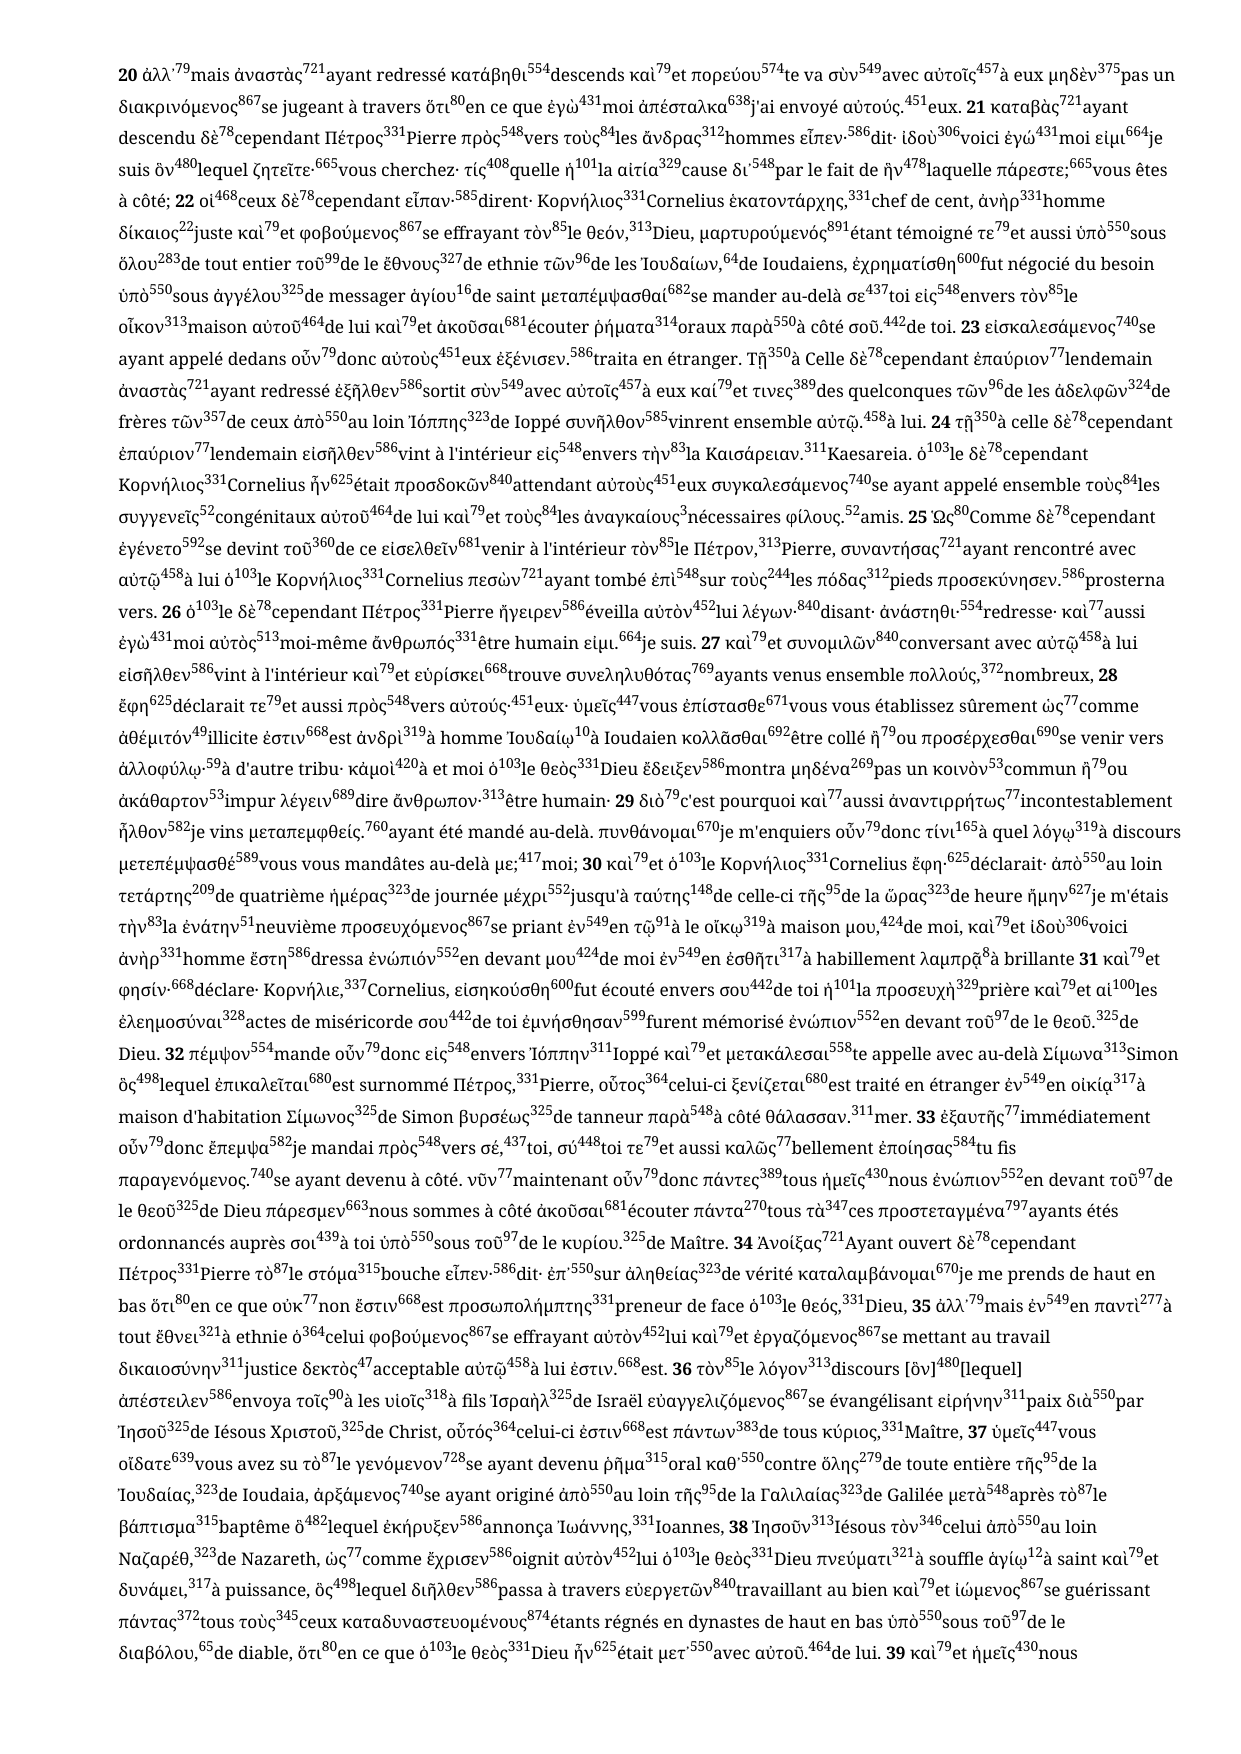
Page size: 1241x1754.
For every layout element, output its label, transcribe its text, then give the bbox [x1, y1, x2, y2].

text 1 Ἀνὴρ331Homme δέ78cependant τις287un quelconque ἐν549en Καισαρείᾳ317à Kaesareia ὀνόματι321à nom Κορνήλιος,331Cornelius, ἑκατοντάρχης331chef de cent ἐκ550hors σπείρης323de spirale τῆς356de celle καλουμένης883de étante appelée Ἰταλικῆς,40de Italique, 2 εὐσεβὴς71pieux καὶ79et φοβούμενος867se effrayant τὸν85le θεὸν313Dieu σὺν549avec παντὶ275à tout τῷ91à le οἴκῳ319à maison αὐτοῦ,464de lui, ποιῶν840faisant ἐλεημοσύνας310actes de miséricorde πολλὰς266nombreuses τῷ91à le λαῷ319à peuple καὶ79et δεόμενος867se attachant de lien τοῦ97de le θεοῦ325de Dieu διὰ550par παντός,386de tout, 3 εἶδεν586vit ἐν549en ὁράματι321à vision φανερῶς77visiblement ὡσεὶ80comme si περὶ548autour ὥραν311heure ἐνάτην201neuvième τῆς95de la ἡμέρας323de journée ἄγγελον313messager τοῦ97de le θεοῦ325de Dieu εἰσελθόντα707ayant venu à l'intérieur πρὸς548vers αὐτὸν452lui καὶ79et εἰπόντα707ayant dit αὐτῷ·458à lui· Κορνήλιε.337Cornelius. 4 ὁ469celui δὲ78cependant ἀτενίσας721ayant regardé fixement αὐτῷ458à lui καὶ79et ἔμφοβος47en effroi γενόμενος740se ayant devenu εἶπεν·586dit· τί412quel ἐστιν,668est, κύριε;337Maître; εἶπεν586dit δὲ78cependant αὐτῷ·458à lui· αἱ100les προσευχαί328prières σου442de toi καὶ79et αἱ100les ἐλεημοσύναι328actes de miséricorde σου442de toi ἀνέβησαν585montèrent εἰς548envers μνημόσυνον315souvenance ἔμπροσθεν552en devers τοῦ97de le θεοῦ.325de Dieu. 5 καὶ79et νῦν77maintenant πέμψον554mande ἄνδρας312hommes εἰς548envers Ἰόππην311Ioppé καὶ79et μετάπεμψαι558te mande au-delà Σίμωνά313Simon τινα269un quelconque ὃς498lequel ἐπικαλεῖται680est surnommé Πέτρος·331Pierre· 6 οὗτος364celui-ci ξενίζεται680est traité en étranger παρά549à côté τινι275à un quelconque Σίμωνι319à Simon βυρσεῖ,319à tanneur, ᾧ486à lequel ἐστιν668est οἰκία329maison d'habitation παρὰ548à côté θάλασσαν.311mer. 7 ὡς80comme δὲ78cependant ἀπῆλθεν586éloigna ὁ103le ἄγγελος331messager ὁ364celui λαλῶν840bavardant αὐτῷ,458à lui, φωνήσας721ayant sonné de voix δύο52deux τῶν96de les οἰκετῶν324de habitants de maison καὶ79et στρατιώτην313soldat εὐσεβῆ4pieux τῶν357de ceux προσκαρτερούντων833de endurants auprès αὐτῷ458à lui 8 καὶ79et ἐξηγησάμενος740se ayant raconté ἅπαντα374en totalités αὐτοῖς457à eux ἀπέστειλεν586envoya αὐτοὺς451eux εἰς548envers τὴν83la Ἰόππην.311Ioppé. 9 Τῇ350à Celle δὲ78cependant ἐπαύριον,77lendemain, ὁδοιπορούντων833de allants en chemin ἐκείνων357de ceux-là καὶ79et τῇ89à la πόλει317à cité ἐγγιζόντων,833de approchants, ἀνέβη586monta Πέτρος331Pierre ἐπὶ548sur τὸ87le δῶμα315dôme προσεύξασθαι682se prier περὶ548autour ὥραν311heure ἕκτην.201sixième. 10 ἐγένετο592se devint δὲ78cependant πρόσπεινος47affamé auprès καὶ79et ἤθελεν625voulait γεύσασθαι.682se goûter. παρασκευαζόντων833de équipants à côté δὲ78cependant αὐτῶν463de eux ἐγένετο592se devint ἐπ᾽548sur αὐτὸν452lui ἔκστασις329extase 11 καὶ79et θεωρεῖ668observe τὸν85le οὐρανὸν313ciel ἀνεῳγμένον796ayant été ouvert καὶ79et καταβαῖνον824descendant σκεῦός315ustensile τι271un quelconque ὡς80comme ὀθόνην311toile de fin lin μεγάλην2grande τέσσαρσιν182à quatre ἀρχαῖς316à origines καθιέμενον877étant fait descendre ἐπὶ550sur τῆς95de la γῆς,323de terre, 12 ἐν549en ᾧ488à lequel ὑπῆρχεν625subsistait πάντα288tous τὰ104les τετράποδα72quadrupèdes καὶ79et ἑρπετὰ332reptiles τῆς95de la γῆς323de terre καὶ79et πετεινὰ332volatiles τοῦ97de le οὐρανοῦ.325de ciel. 13 καὶ79et ἐγένετο592se devint φωνὴ329son de voix πρὸς548vers αὐτόν·452lui· ἀναστάς,721ayant redressé, Πέτρε,337Pierre, θῦσον554sacrifie καὶ79et φάγε.554mange. 14 ὁ103le δὲ78cependant Πέτρος331Pierre εἶπεν·586dit· μηδαμῶς,77certainement non, κύριε,337Maître, ὅτι80en ce que οὐδέποτε77pas cependant à un moment ἔφαγον582je mangeai πᾶν271tout κοινὸν55commun καὶ79et ἀκάθαρτον.55impur. 15 καὶ79et φωνὴ329son de voix πάλιν77de nouveau ἐκ550hors δευτέρου67de deuxième πρὸς548vers αὐτόν·452lui· ἃ481lesquels ὁ103le θεὸς331Dieu ἐκαθάρισεν,586purifia, σὺ448toi μὴ77ne pas κοίνου.570rends commun. 16 τοῦτο366ce-ci δὲ78cependant ἐγένετο592se devint ἐπὶ547sur τρὶς77trois fois καὶ79et εὐθὺς77directement ἀνελήμφθη600fut pris de bas en haut τὸ105le σκεῦος333ustensile εἰς548envers τὸν85le οὐρανόν.313ciel. 17 Ὡς80Comme δὲ78cependant ἐν549en ἑαυτῷ533à lui-même διηπόρει625hésitait complètement ὁ103le Πέτρος331Pierre τί412quel ἂν340le cas échéant εἴη700que soit τὸ105le ὅραμα333vision ὃ482lequel εἶδεν,586vit, ἰδοὺ306voici οἱ102les ἄνδρες330hommes οἱ363ceux ἀπεσταλμένοι812ayants étés envoyés ὑπὸ550sous τοῦ97de le Κορνηλίου325de Cornelius διερωτήσαντες720ayants sollicités à travers τὴν83la οἰκίαν311maison d'habitation τοῦ97de le Σίμωνος325de Simon ἐπέστησαν585présentèrent ἐπὶ548sur τὸν85le πυλῶνα,313portail, 18 καὶ79et φωνήσαντες720ayants sonnés de voix ἐπυνθάνοντο630se enquéraient εἰ80si Σίμων331Simon ὁ498celui ἐπικαλούμενος891étant surnommé Πέτρος331Pierre ἐνθάδε77ici-même ξενίζεται.680est traité en étranger. 19 Τοῦ97de Le δὲ78cependant Πέτρου325de Pierre διενθυμουμένου861de se réfléchissant deux fois περὶ550autour τοῦ99de le ὁράματος327de vision εἶπεν586dit [αὐτῷ]458[à lui] τὸ105le πνεῦμα·333souffle· ἰδοὺ306voici ἄνδρες330hommes τρεῖς196trois ζητοῦσιν667cherchent σε,437toi, 20 ἀλλ᾽79mais ἀναστὰς721ayant redressé κατάβηθι554descends καὶ79et πορεύου574te va σὺν549avec αὐτοῖς457à eux μηδὲν375pas un διακρινόμενος867se jugeant à travers ὅτι80en ce que ἐγὼ431moi ἀπέσταλκα638j'ai envoyé αὐτούς.451eux. 21 καταβὰς721ayant descendu δὲ78cependant Πέτρος331Pierre πρὸς548vers τοὺς84les ἄνδρας312hommes εἶπεν·586dit· ἰδοὺ306voici ἐγώ431moi εἰμι664je suis ὃν480lequel ζητεῖτε·665vous cherchez· τίς408quelle ἡ101la αἰτία329cause δι᾽548par le fait de ἣν478laquelle πάρεστε;665vous êtes à côté; 22 οἱ468ceux δὲ78cependant εἶπαν·585dirent· Κορνήλιος331Cornelius ἑκατοντάρχης,331chef de cent, ἀνὴρ331homme δίκαιος22juste καὶ79et φοβούμενος867se effrayant τὸν85le θεόν,313Dieu, μαρτυρούμενός891étant témoigné τε79et aussi ὑπὸ550sous ὅλου283de tout entier τοῦ99de le ἔθνους327de ethnie τῶν96de les Ἰουδαίων,64de Ioudaiens, ἐχρηματίσθη600fut négocié du besoin ὑπὸ550sous ἀγγέλου325de messager ἁγίου16de saint μεταπέμψασθαί682se mander au-delà σε437toi εἰς548envers τὸν85le οἶκον313maison αὐτοῦ464de lui καὶ79et ἀκοῦσαι681écouter ῥήματα314oraux παρὰ550à côté σοῦ.442de toi. 23 εἰσκαλεσάμενος740se ayant appelé dedans οὖν79donc αὐτοὺς451eux ἐξένισεν.586traita en étranger. Τῇ350à Celle δὲ78cependant ἐπαύριον77lendemain ἀναστὰς721ayant redressé ἐξῆλθεν586sortit σὺν549avec αὐτοῖς457à eux καί79et τινες389des quelconques τῶν96de les ἀδελφῶν324de frères τῶν357de ceux ἀπὸ550au loin Ἰόππης323de Ioppé συνῆλθον585vinrent ensemble αὐτῷ.458à lui. 24 τῇ350à celle δὲ78cependant ἐπαύριον77lendemain εἰσῆλθεν586vint à l'intérieur εἰς548envers τὴν83la Καισάρειαν.311Kaesareia. ὁ103le δὲ78cependant Κορνήλιος331Cornelius ἦν625était προσδοκῶν840attendant αὐτοὺς451eux συγκαλεσάμενος740se ayant appelé ensemble τοὺς84les συγγενεῖς52congénitaux αὐτοῦ464de lui καὶ79et τοὺς84les ἀναγκαίους3nécessaires φίλους.52amis. 25 Ὡς80Comme δὲ78cependant ἐγένετο592se devint τοῦ360de ce εἰσελθεῖν681venir à l'intérieur τὸν85le Πέτρον,313Pierre, συναντήσας721ayant rencontré avec αὐτῷ458à lui ὁ103le Κορνήλιος331Cornelius πεσὼν721ayant tombé ἐπὶ548sur τοὺς244les πόδας312pieds προσεκύνησεν.586prosterna vers. 26 ὁ103le δὲ78cependant Πέτρος331Pierre ἤγειρεν586éveilla αὐτὸν452lui λέγων·840disant· ἀνάστηθι·554redresse· καὶ77aussi ἐγὼ431moi αὐτὸς513moi-même ἄνθρωπός331être humain εἰμι.664je suis. 27 καὶ79et συνομιλῶν840conversant avec αὐτῷ458à lui εἰσῆλθεν586vint à l'intérieur καὶ79et εὑρίσκει668trouve συνεληλυθότας769ayants venus ensemble πολλούς,372nombreux, 28 ἔφη625déclarait τε79et aussi πρὸς548vers αὐτούς·451eux· ὑμεῖς447vous ἐπίστασθε671vous vous établissez sûrement ὡς77comme ἀθέμιτόν49illicite ἐστιν668est ἀνδρὶ319à homme Ἰουδαίῳ10à Ioudaien κολλᾶσθαι692être collé ἢ79ou προσέρχεσθαι690se venir vers ἀλλοφύλῳ·59à d'autre tribu· κἀμοὶ420à et moi ὁ103le θεὸς331Dieu ἔδειξεν586montra μηδένα269pas un κοινὸν53commun ἢ79ou ἀκάθαρτον53impur λέγειν689dire ἄνθρωπον·313être humain· 29 διὸ79c'est pourquoi καὶ77aussi ἀναντιρρήτως77incontestablement ἦλθον582je vins μεταπεμφθείς.760ayant été mandé au-delà. πυνθάνομαι670je m'enquiers οὖν79donc τίνι165à quel λόγῳ319à discours μετεπέμψασθέ589vous vous mandâtes au-delà με;417moi; 30 καὶ79et ὁ103le Κορνήλιος331Cornelius ἔφη·625déclarait· ἀπὸ550au loin τετάρτης209de quatrième ἡμέρας323de journée μέχρι552jusqu'à ταύτης148de celle-ci τῆς95de la ὥρας323de heure ἤμην627je m'étais τὴν83la ἐνάτην51neuvième προσευχόμενος867se priant ἐν549en τῷ91à le οἴκῳ319à maison μου,424de moi, καὶ79et ἰδοὺ306voici ἀνὴρ331homme ἔστη586dressa ἐνώπιόν552en devant μου424de moi ἐν549en ἐσθῆτι317à habillement λαμπρᾷ8à brillante 31 καὶ79et φησίν·668déclare· Κορνήλιε,337Cornelius, εἰσηκούσθη600fut écouté envers σου442de toi ἡ101la προσευχὴ329prière καὶ79et αἱ100les ἐλεημοσύναι328actes de miséricorde σου442de toi ἐμνήσθησαν599furent mémorisé ἐνώπιον552en devant τοῦ97de le θεοῦ.325de Dieu. 32 πέμψον554mande οὖν79donc εἰς548envers Ἰόππην311Ioppé καὶ79et μετακάλεσαι558te appelle avec au-delà Σίμωνα313Simon ὃς498lequel ἐπικαλεῖται680est surnommé Πέτρος,331Pierre, οὗτος364celui-ci ξενίζεται680est traité en étranger ἐν549en οἰκίᾳ317à maison d'habitation Σίμωνος325de Simon βυρσέως325de tanneur παρὰ548à côté θάλασσαν.311mer. 33 ἐξαυτῆς77immédiatement οὖν79donc ἔπεμψα582je mandai πρὸς548vers σέ,437toi, σύ448toi τε79et aussi καλῶς77bellement ἐποίησας584tu fis παραγενόμενος.740se ayant devenu à côté. νῦν77maintenant οὖν79donc πάντες389tous ἡμεῖς430nous ἐνώπιον552en devant τοῦ97de le θεοῦ325de Dieu πάρεσμεν663nous sommes à côté ἀκοῦσαι681écouter πάντα270tous τὰ347ces προστεταγμένα797ayants étés ordonnancés auprès σοι439à toi ὑπὸ550sous τοῦ97de le κυρίου.325de Maître. 34 Ἀνοίξας721Ayant ouvert δὲ78cependant Πέτρος331Pierre τὸ87le στόμα315bouche εἶπεν·586dit· ἐπ᾽550sur ἀληθείας323de vérité καταλαμβάνομαι670je me prends de haut en bas ὅτι80en ce que οὐκ77non ἔστιν668est προσωπολήμπτης331preneur de face ὁ103le θεός,331Dieu, 35 ἀλλ᾽79mais ἐν549en παντὶ277à tout ἔθνει321à ethnie ὁ364celui φοβούμενος867se effrayant αὐτὸν452lui καὶ79et ἐργαζόμενος867se mettant au travail δικαιοσύνην311justice δεκτὸς47acceptable αὐτῷ458à lui ἐστιν.668est. 36 τὸν85le λόγον313discours [ὃν]480[lequel] ἀπέστειλεν586envoya τοῖς90à les υἱοῖς318à fils Ἰσραὴλ325de Israël εὐαγγελιζόμενος867se évangélisant εἰρήνην311paix διὰ550par Ἰησοῦ325de Iésous Χριστοῦ,325de Christ, οὗτός364celui-ci ἐστιν668est πάντων383de tous κύριος,331Maître, 37 ὑμεῖς447vous οἴδατε639vous avez su τὸ87le γενόμενον728se ayant devenu ῥῆμα315oral καθ᾽550contre ὅλης279de toute entière τῆς95de la Ἰουδαίας,323de Ioudaia, ἀρξάμενος740se ayant originé ἀπὸ550au loin τῆς95de la Γαλιλαίας323de Galilée μετὰ548après τὸ87le βάπτισμα315baptême ὃ482lequel ἐκήρυξεν586annonça Ἰωάννης,331Ioannes, 38 Ἰησοῦν313Iésous τὸν346celui ἀπὸ550au loin Ναζαρέθ,323de Nazareth, ὡς77comme ἔχρισεν586oignit αὐτὸν452lui ὁ103le θεὸς331Dieu πνεύματι321à souffle ἁγίῳ12à saint καὶ79et δυνάμει,317à puissance, ὃς498lequel διῆλθεν586passa à travers εὐεργετῶν840travaillant au bien καὶ79et ἰώμενος867se guérissant πάντας372tous τοὺς345ceux καταδυναστευομένους874étants régnés en dynastes de haut en bas ὑπὸ550sous τοῦ97de le διαβόλου,65de diable, ὅτι80en ce que ὁ103le θεὸς331Dieu ἦν625était μετ᾽550avec αὐτοῦ.464de lui. 39 καὶ79et ἡμεῖς430nous μάρτυρες330témoins πάντων385de tous ὧν493de lesquels ἐποίησεν586fit ἔν549en τε79et aussi τῇ89à la χώρᾳ317à région τῶν96de les Ἰουδαίων64de Ioudaiens καὶ79et [ἐν]549[en] Ἰερουσαλήμ.317à Ierousalem. ὃν480lequel καὶ77aussi ἀνεῖλαν585saisirent de bas en haut κρεμάσαντες720ayants suspendus ἐπὶ550sur ξύλου,327de bois, 40 τοῦτον346celui-ci ὁ103le θεὸς331Dieu ἤγειρεν586éveilla [ἐν]549[en] τῇ89à la τρίτῃ206à troisième ἡμέρᾳ317à journée καὶ79et ἔδωκεν586donna αὐτὸν452lui ἐμφανῆ32visible dedans γενέσθαι,682se devenir, 41 οὐ77non παντὶ275à tout τῷ91à le λαῷ,319à peuple, ἀλλὰ79mais μάρτυσιν318à témoins τοῖς351à ceux προκεχειροτονημένοις800à ayants étés désignés de main d'avance ὑπὸ550sous τοῦ97de le θεοῦ,325de Dieu, ἡμῖν,419à nous, οἵτινες497lesquels des quelconques συνεφάγομεν581nous mangeâmes avec καὶ79et συνεπίομεν581nous bûmes avec αὐτῷ458à lui μετὰ548après τὸ348ce ἀναστῆναι681redresser αὐτὸν452lui ἐκ550hors νεκρῶν·64de morts· 42 καὶ79et παρήγγειλεν586messagea à côté ἡμῖν419à nous κηρύξαι681annoncer τῷ91à le λαῷ319à peuple καὶ79et διαμαρτύρασθαι682se passer témoignage ὅτι80en ce que οὗτός364celui-ci ἐστιν668est ὁ364celui ὡρισμένος813ayant été délimité ὑπὸ550sous τοῦ97de le θεοῦ325de Dieu κριτὴς331juge ζώντων833de vivants καὶ79et νεκρῶν.64de morts. 43 τούτῳ352à celui-ci πάντες286tous οἱ102les προφῆται330prophètes μαρτυροῦσιν667témoignent ἄφεσιν311abandon ἁμαρτιῶν322de fautes λαβεῖν681prendre διὰ550par τοῦ99de le ὀνόματος327de nom αὐτοῦ464de lui πάντα373tout τὸν346celui πιστεύοντα822croyant εἰς548envers αὐτόν.452lui. 44 Ἔτι77Encore λαλοῦντος834de bavardant τοῦ97de le Πέτρου325de Pierre τὰ86les ῥήματα314oraux ταῦτα139ces-ci ἐπέπεσεν586tomba dessus τὸ105le πνεῦμα333souffle τὸ105le ἅγιον24saint ἐπὶ548sur πάντας372tous τοὺς345ceux ἀκούοντας821écoutants τὸν85le λόγον.313discours. 45 καὶ79et ἐξέστησαν585extasièrent οἱ102les ἐκ550hors περιτομῆς323de circoncision πιστοὶ70croyables ὅσοι497autant lesquels συνῆλθαν585vinrent ensemble τῷ91à le Πέτρῳ,319à Pierre, ὅτι80en ce que καὶ77aussi ἐπὶ548sur τὰ86les ἔθνη314ethnies ἡ101la δωρεὰ329gratification τοῦ99de le ἁγίου18de saint πνεύματος327de souffle ἐκκέχυται·654a été déversé· 46 ἤκουον624écoutaient γὰρ79car αὐτῶν463de eux λαλούντων833de bavardants γλώσσαις316à langues καὶ79et μεγαλυνόντων833de magnifiants τὸν85le θεόν.313Dieu. τότε77alors ἀπεκρίθη600fut répondu Πέτρος·331Pierre· 47 μήτι340ne serait-ce que τὸ87le ὕδωρ315eau δύναται674se peut κωλῦσαί681empêcher τις390un quelconque τοῦ360de ce μὴ77ne pas βαπτισθῆναι683être baptisé τούτους,345ceux-ci, οἵτινες497lesquels des quelconques τὸ87le πνεῦμα315souffle τὸ87le ἅγιον6saint ἔλαβον585prirent ὡς80comme καὶ77aussi ἡμεῖς;430nous; 48 προσέταξεν586ordonnança auprès δὲ78cependant αὐτοὺς451eux ἐν549en τῷ93à le ὀνόματι321à nom Ἰησοῦ325de Iésous Χριστοῦ325de Christ βαπτισθῆναι.683être baptisé. τότε77alors ἠρώτησαν585sollicitèrent αὐτὸν452lui ἐπιμεῖναι681rester sur ἡμέρας310journées τινάς.266des quelconques. [118, 59, 1181, 1665]
